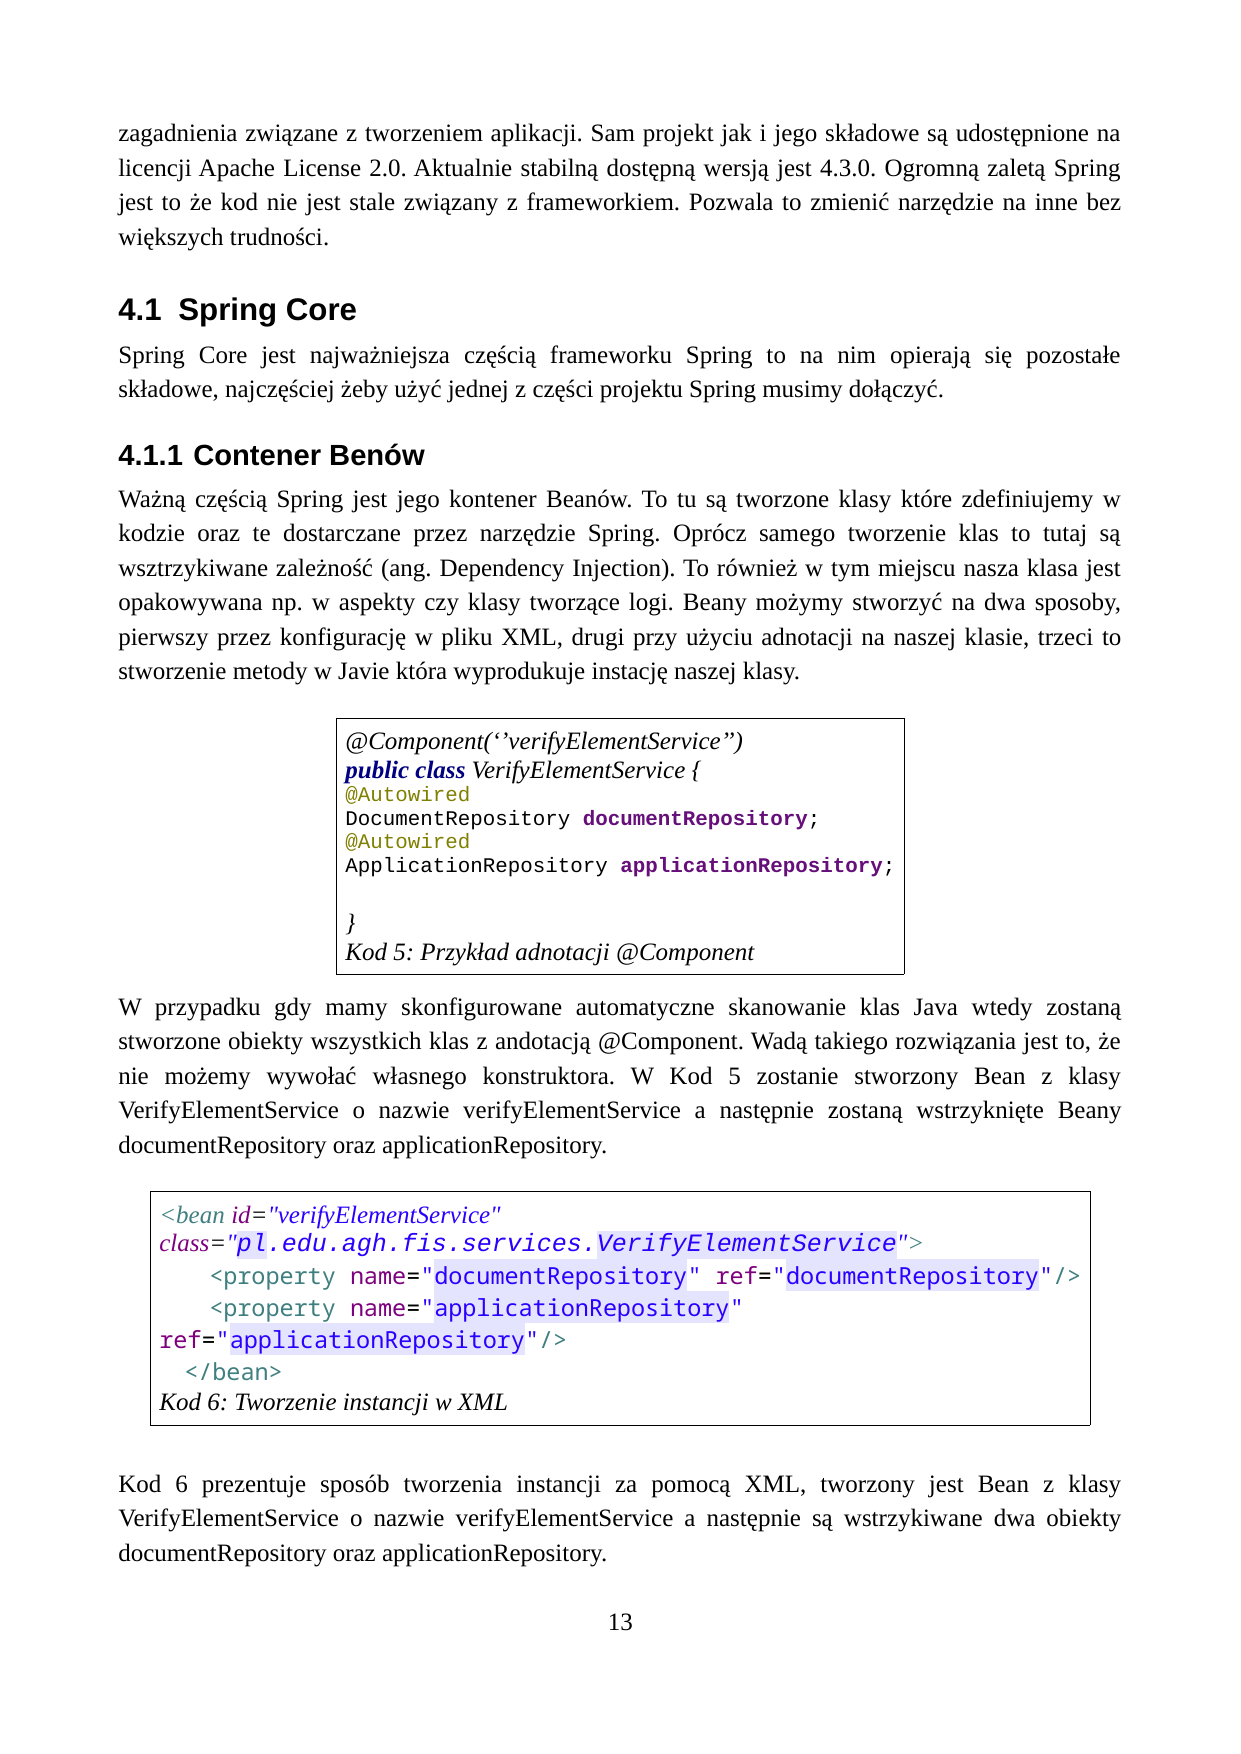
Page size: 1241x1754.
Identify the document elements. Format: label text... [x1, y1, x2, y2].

text public class VerifyElementService { [345, 755, 895, 784]
subtitle Contener Benów [118, 438, 1122, 472]
text Kod 5: Przykład adnotacji @Component [345, 937, 895, 965]
text @Component(‘’verifyElementService’’) [345, 726, 895, 755]
text Kod 6 prezentuje sposób tworzenia instancji za pomocą XML, tworzony jest Bean z klasy VerifyElementService o nazwie verifyElementService a następnie są wstrzykiwane dwa obiekty documentRepository oraz applicationRepository. [118, 1469, 1122, 1567]
subtitle Spring Core [118, 291, 1122, 327]
text } [345, 908, 895, 937]
text Spring Core jest najważniejsza częścią frameworku Spring to na nim opierają się pozostałe składowe, najczęściej żeby użyć jednej z części projektu Spring musimy dołączyć. [118, 340, 1122, 403]
text </bean> [159, 1355, 1081, 1387]
text <property name="applicationRepository" ref="applicationRepository"/> [159, 1291, 1081, 1355]
text @Autowired [345, 831, 895, 855]
text DocumentRepository documentRepository; [345, 807, 895, 831]
text ApplicationRepository applicationRepository; [345, 855, 895, 878]
text Kod 6: Tworzenie instancji w XML [159, 1387, 1081, 1416]
text Ważną częścią Spring jest jego kontener Beanów. To tu są tworzone klasy które zdefiniujemy w kodzie oraz te dostarczane przez narzędzie Spring. Oprócz samego tworzenie klas to tutaj są wsztrzykiwane zależność (ang. Dependency Injection). To również w tym miejscu nasza klasa jest opakowywana np. w aspekty czy klasy tworzące logi. Beany możymy stworzyć na dwa sposoby, pierwszy przez konfigurację w pliku XML, drugi przy użyciu adnotacji na naszej klasie, trzeci to stworzenie metody w Javie która wyprodukuje instację naszej klasy. [118, 484, 1122, 685]
text @Autowired [345, 784, 895, 807]
text <property name="documentRepository" ref="documentRepository"/> [159, 1259, 1081, 1291]
text <bean id="verifyElementService" class="pl.edu.agh.fis.services.VerifyElementService"> [159, 1200, 1081, 1259]
text W przypadku gdy mamy skonfigurowane automatyczne skanowanie klas Java wtedy zostaną stworzone obiekty wszystkich klas z andotacją @Component. Wadą takiego rozwiązania jest to, że nie możemy wywołać własnego konstruktora. W Kod 5 zostanie stworzony Bean z klasy VerifyElementService o nazwie verifyElementService a następnie zostaną wstrzyknięte Beany documentRepository oraz applicationRepository. [118, 706, 1122, 1159]
text zagadnienia związane z tworzeniem aplikacji. Sam projekt jak i jego składowe są udostępnione na licencji Apache License 2.0. Aktualnie stabilną dostępną wersją jest 4.3.0. Ogromną zaletą Spring jest to że kod nie jest stale związany z frameworkiem. Pozwala to zmienić narzędzie na inne bez większych trudności. [118, 118, 1122, 250]
